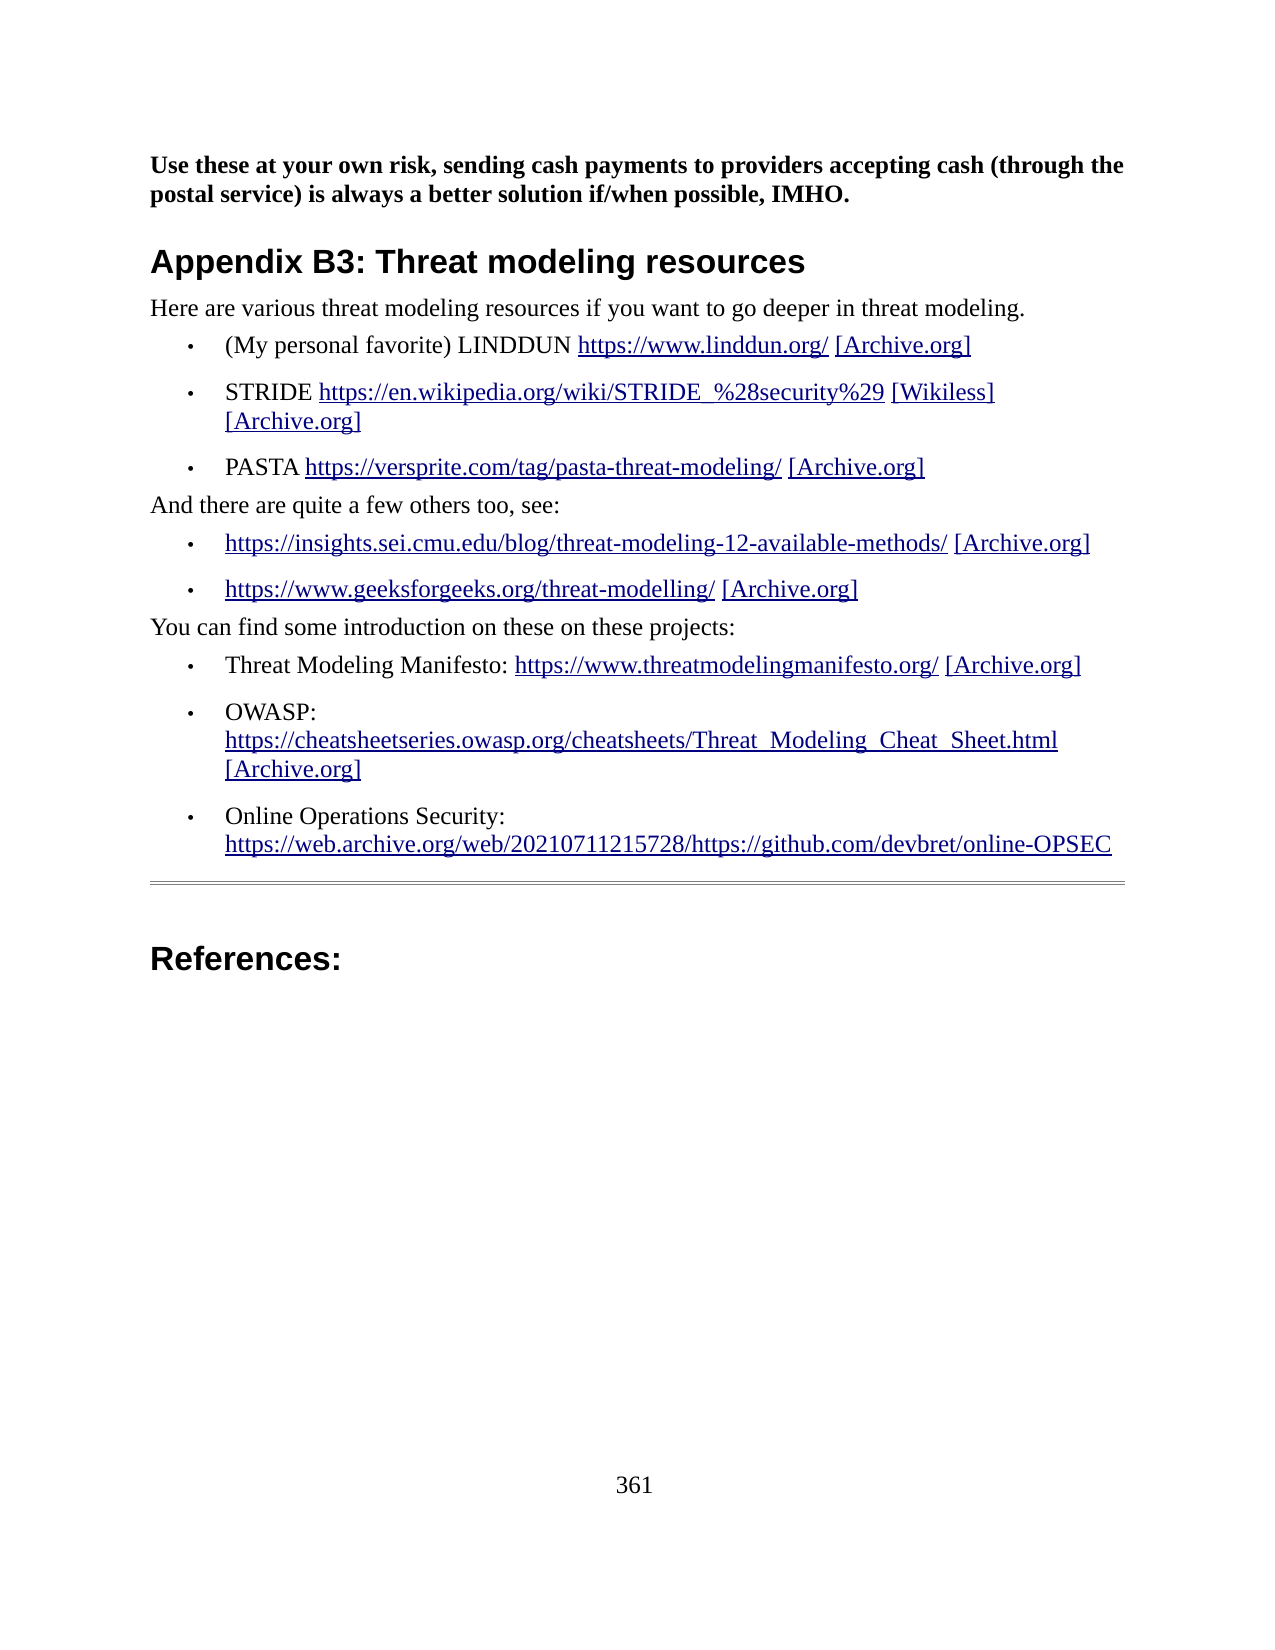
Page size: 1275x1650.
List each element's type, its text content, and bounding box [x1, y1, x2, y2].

list PASTA https://versprite.com/tag/pasta-threat-modeling/ [Archive.org] [187, 452, 1125, 481]
subtitle References: [150, 938, 1125, 977]
list https://www.geeksforgeeks.org/threat-modelling/ [Archive.org] [187, 574, 1125, 603]
text And there are quite a few others too, see: [150, 490, 1125, 519]
subtitle Appendix B3: Threat modeling resources [150, 241, 1125, 280]
list Online Operations Security: https://web.archive.org/web/20210711215728/https://github.com/devbret/online-OPSEC [187, 801, 1125, 858]
list (My personal favorite) LINDDUN https://www.linddun.org/ [Archive.org] [187, 330, 1125, 359]
text Here are various threat modeling resources if you want to go deeper in threat modeling. [150, 293, 1125, 321]
text You can find some introduction on these on these projects: [150, 612, 1125, 641]
list Threat Modeling Manifesto: https://www.threatmodelingmanifesto.org/ [Archive.org] [187, 650, 1125, 679]
list https://insights.sei.cmu.edu/blog/threat-modeling-12-available-methods/ [Archive.org] [187, 528, 1125, 557]
list STRIDE https://en.wikipedia.org/wiki/STRIDE_%28security%29 [Wikiless] [Archive.org] [187, 377, 1125, 434]
list OWASP: https://cheatsheetseries.owasp.org/cheatsheets/Threat_Modeling_Cheat_Sheet.html [Archive.org] [187, 697, 1125, 783]
text Use these at your own risk, sending cash payments to providers accepting cash (through the postal service) is always a better solution if/when possible, IMHO. [150, 150, 1125, 207]
